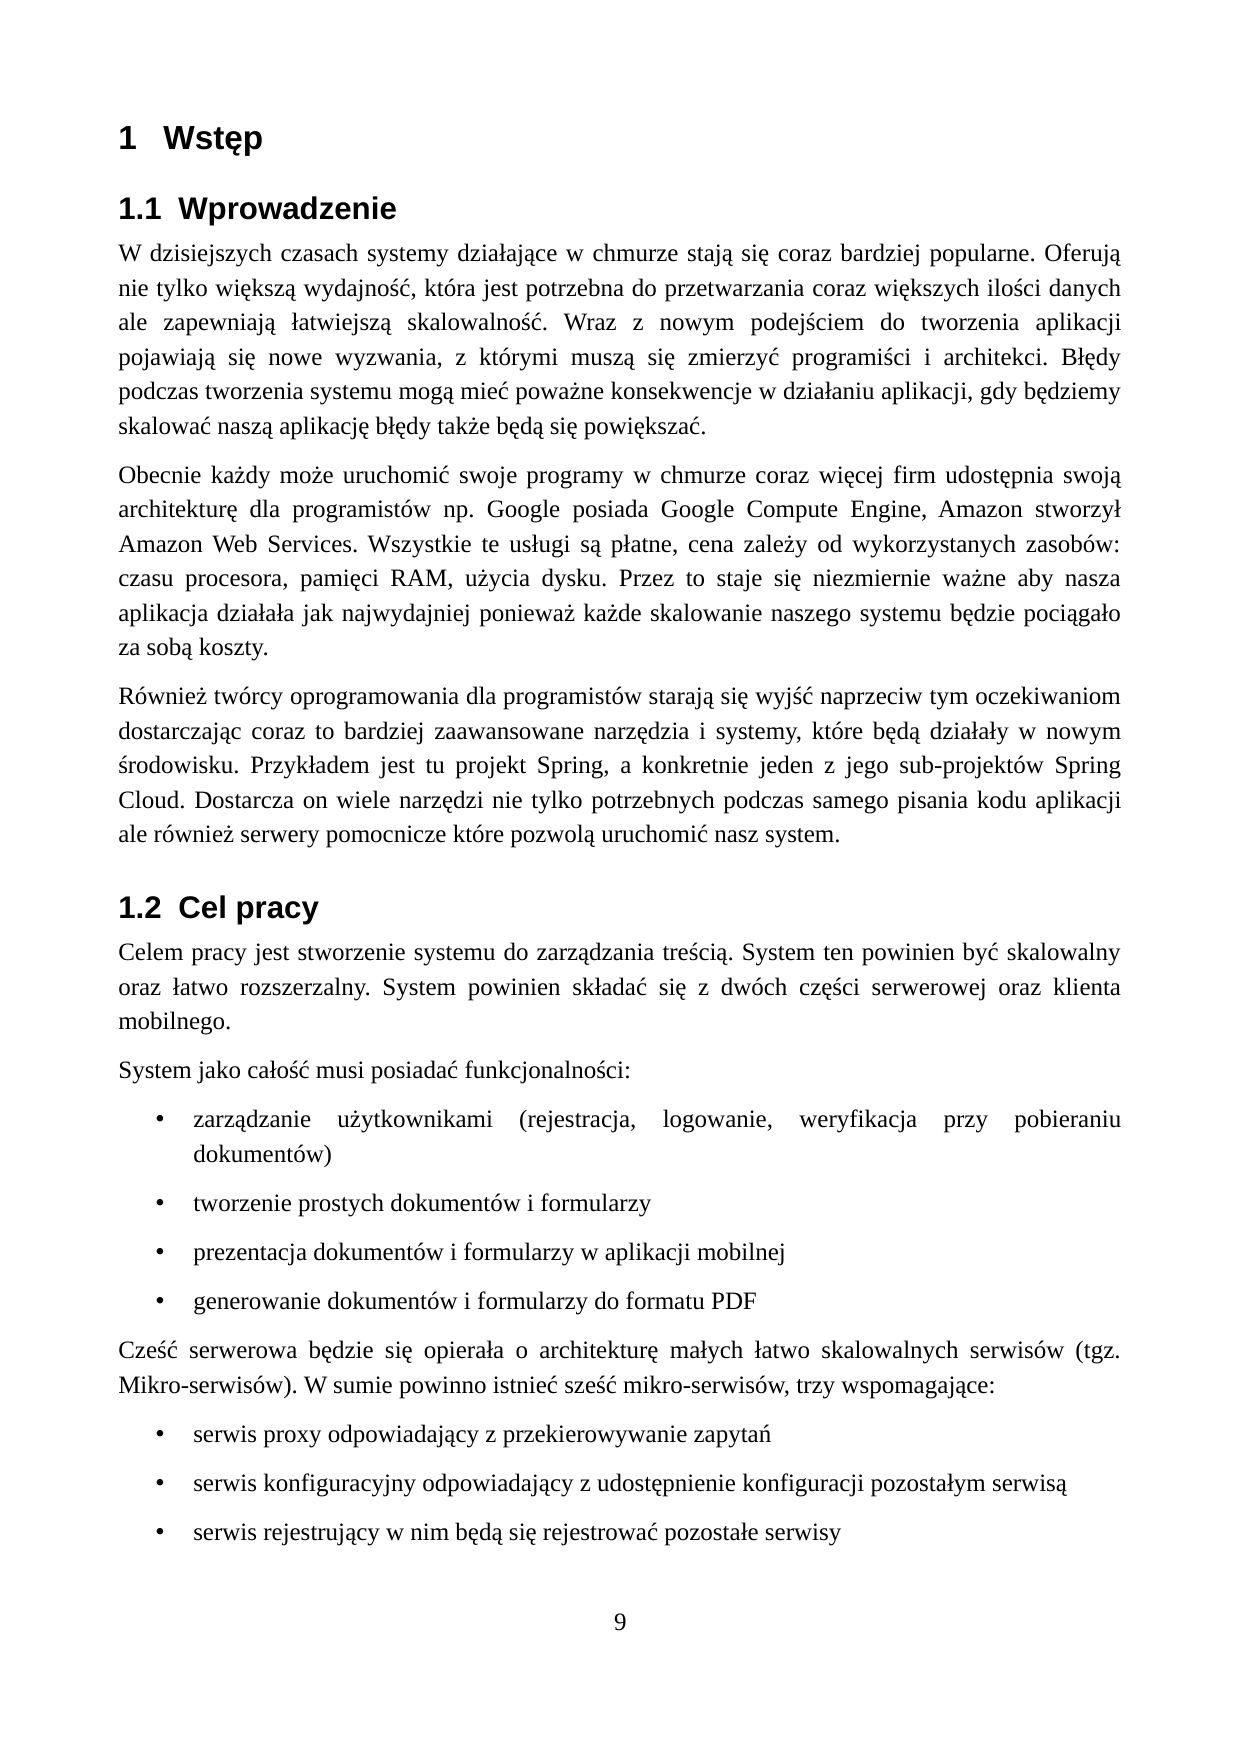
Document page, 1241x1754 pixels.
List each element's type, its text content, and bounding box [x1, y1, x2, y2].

text Cześć serwerowa będzie się opierała o architekturę małych łatwo skalowalnych serwisów (tgz. Mikro-serwisów). W sumie powinno istnieć sześć mikro-serwisów, trzy wspomagające: [118, 1335, 1122, 1398]
list serwis proxy odpowiadający z przekierowywanie zapytań [156, 1419, 1122, 1448]
text Celem pracy jest stworzenie systemu do zarządzania treścią. System ten powinien być skalowalny oraz łatwo rozszerzalny. System powinien składać się z dwóch części serwerowej oraz klienta mobilnego. [118, 937, 1122, 1035]
list serwis konfiguracyjny odpowiadający z udostępnienie konfiguracji pozostałym serwisą [156, 1468, 1122, 1497]
text Również twórcy oprogramowania dla programistów starają się wyjść naprzeciw tym oczekiwaniom dostarczając coraz to bardziej zaawansowane narzędzia i systemy, które będą działały w nowym środowisku. Przykładem jest tu projekt Spring, a konkretnie jeden z jego sub-projektów Spring Cloud. Dostarcza on wiele narzędzi nie tylko potrzebnych podczas samego pisania kodu aplikacji ale również serwery pomocnicze które pozwolą uruchomić nasz system. [118, 681, 1122, 848]
subtitle Cel pracy [118, 889, 1122, 925]
list zarządzanie użytkownikami (rejestracja, logowanie, weryfikacja przy pobieraniu dokumentów) [156, 1104, 1122, 1168]
list prezentacja dokumentów i formularzy w aplikacji mobilnej [156, 1237, 1122, 1266]
list serwis rejestrujący w nim będą się rejestrować pozostałe serwisy [156, 1517, 1122, 1546]
list generowanie dokumentów i formularzy do formatu PDF [156, 1286, 1122, 1315]
text Obecnie każdy może uruchomić swoje programy w chmurze coraz więcej firm udostępnia swoją architekturę dla programistów np. Google posiada Google Compute Engine, Amazon stworzył Amazon Web Services. Wszystkie te usługi są płatne, cena zależy od wykorzystanych zasobów: czasu procesora, pamięci RAM, użycia dysku. Przez to staje się niezmiernie ważne aby nasza aplikacja działała jak najwydajniej ponieważ każde skalowanie naszego systemu będzie pociągało za sobą koszty. [118, 460, 1122, 661]
subtitle Wprowadzenie [118, 190, 1122, 226]
text W dzisiejszych czasach systemy działające w chmurze stają się coraz bardziej popularne. Oferują nie tylko większą wydajność, która jest potrzebna do przetwarzania coraz większych ilości danych ale zapewniają łatwiejszą skalowalność. Wraz z nowym podejściem do tworzenia aplikacji pojawiają się nowe wyzwania, z którymi muszą się zmierzyć programiści i architekci. Błędy podczas tworzenia systemu mogą mieć poważne konsekwencje w działaniu aplikacji, gdy będziemy skalować naszą aplikację błędy także będą się powiększać. [118, 238, 1122, 439]
list tworzenie prostych dokumentów i formularzy [156, 1188, 1122, 1217]
subtitle Wstęp [118, 118, 1122, 157]
text System jako całość musi posiadać funkcjonalności: [118, 1056, 1122, 1084]
